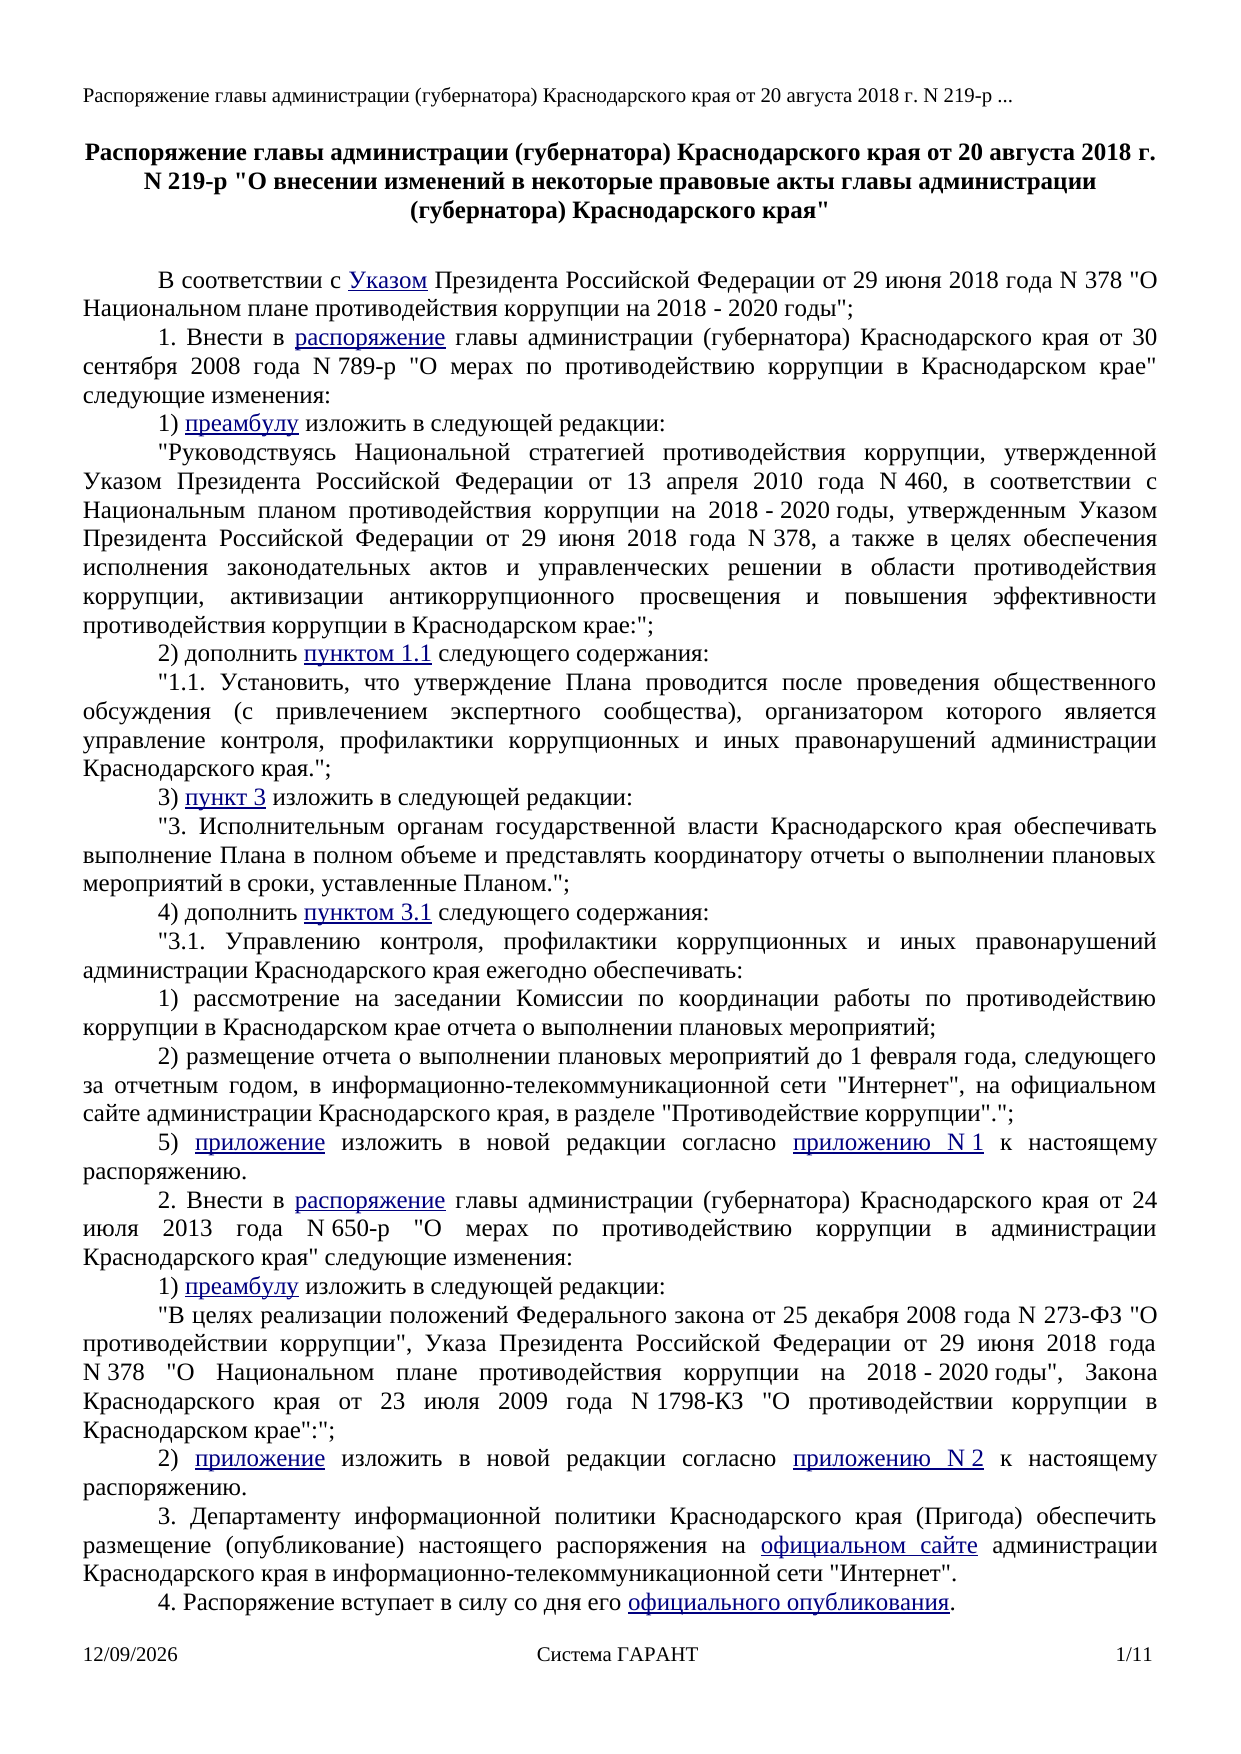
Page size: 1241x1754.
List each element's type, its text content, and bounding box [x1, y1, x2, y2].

text 5) приложение изложить в новой редакции согласно приложению N 1 к настоящему распоряжению. [83, 1127, 1157, 1185]
subtitle Распоряжение главы администрации (губернатора) Краснодарского края от 20 августа 2018 г. N 219-р "О внесении изменений в некоторые правовые акты главы администрации (губернатора) Краснодарского края" [83, 137, 1157, 223]
text "Руководствуясь Национальной стратегией противодействия коррупции, утвержденной Указом Президента Российской Федерации от 13 апреля 2010 года N 460, в соответствии с Национальным планом противодействия коррупции на 2018 - 2020 годы, утвержденным Указом Президента Российской Федерации от 29 июня 2018 года N 378, а также в целях обеспечения исполнения законодательных актов и управленческих решении в области противодействия коррупции, активизации антикоррупционного просвещения и повышения эффективности противодействия коррупции в Краснодарском крае:"; [83, 437, 1157, 638]
text 2. Внести в распоряжение главы администрации (губернатора) Краснодарского края от 24 июля 2013 года N 650-р "О мерах по противодействию коррупции в администрации Краснодарского края" следующие изменения: [83, 1185, 1157, 1271]
text 4. Распоряжение вступает в силу со дня его официального опубликования. [83, 1587, 1157, 1616]
text В соответствии с Указом Президента Российской Федерации от 29 июня 2018 года N 378 "О Национальном плане противодействия коррупции на 2018 - 2020 годы"; [83, 265, 1157, 322]
text 1. Внести в распоряжение главы администрации (губернатора) Краснодарского края от 30 сентября 2008 года N 789-р "О мерах по противодействию коррупции в Краснодарском крае" следующие изменения: [83, 322, 1157, 408]
text 1) преамбулу изложить в следующей редакции: [83, 1271, 1157, 1300]
text 1) преамбулу изложить в следующей редакции: [83, 408, 1157, 437]
text 3. Департаменту информационной политики Краснодарского края (Пригода) обеспечить размещение (опубликование) настоящего распоряжения на официальном сайте администрации Краснодарского края в информационно-телекоммуникационной сети "Интернет". [83, 1501, 1157, 1587]
text 2) размещение отчета о выполнении плановых мероприятий до 1 февраля года, следующего за отчетным годом, в информационно-телекоммуникационной сети "Интернет", на официальном сайте администрации Краснодарского края, в разделе "Противодействие коррупции"."; [83, 1041, 1157, 1127]
text "1.1. Установить, что утверждение Плана проводится после проведения общественного обсуждения (с привлечением экспертного сообщества), организатором которого является управление контроля, профилактики коррупционных и иных правонарушений администрации Краснодарского края."; [83, 667, 1157, 782]
text 2) дополнить пунктом 1.1 следующего содержания: [83, 638, 1157, 667]
text "3. Исполнительным органам государственной власти Краснодарского края обеспечивать выполнение Плана в полном объеме и представлять координатору отчеты о выполнении плановых мероприятий в сроки, уставленные Планом."; [83, 811, 1157, 897]
text "В целях реализации положений Федерального закона от 25 декабря 2008 года N 273-ФЗ "О противодействии коррупции", Указа Президента Российской Федерации от 29 июня 2018 года N 378 "О Национальном плане противодействия коррупции на 2018 - 2020 годы", Закона Краснодарского края от 23 июля 2009 года N 1798-КЗ "О противодействии коррупции в Краснодарском крае":"; [83, 1300, 1157, 1443]
text "3.1. Управлению контроля, профилактики коррупционных и иных правонарушений администрации Краснодарского края ежегодно обеспечивать: [83, 926, 1157, 983]
text 1) рассмотрение на заседании Комиссии по координации работы по противодействию коррупции в Краснодарском крае отчета о выполнении плановых мероприятий; [83, 983, 1157, 1041]
text 2) приложение изложить в новой редакции согласно приложению N 2 к настоящему распоряжению. [83, 1443, 1157, 1501]
text 4) дополнить пунктом 3.1 следующего содержания: [83, 897, 1157, 926]
text 3) пункт 3 изложить в следующей редакции: [83, 782, 1157, 811]
